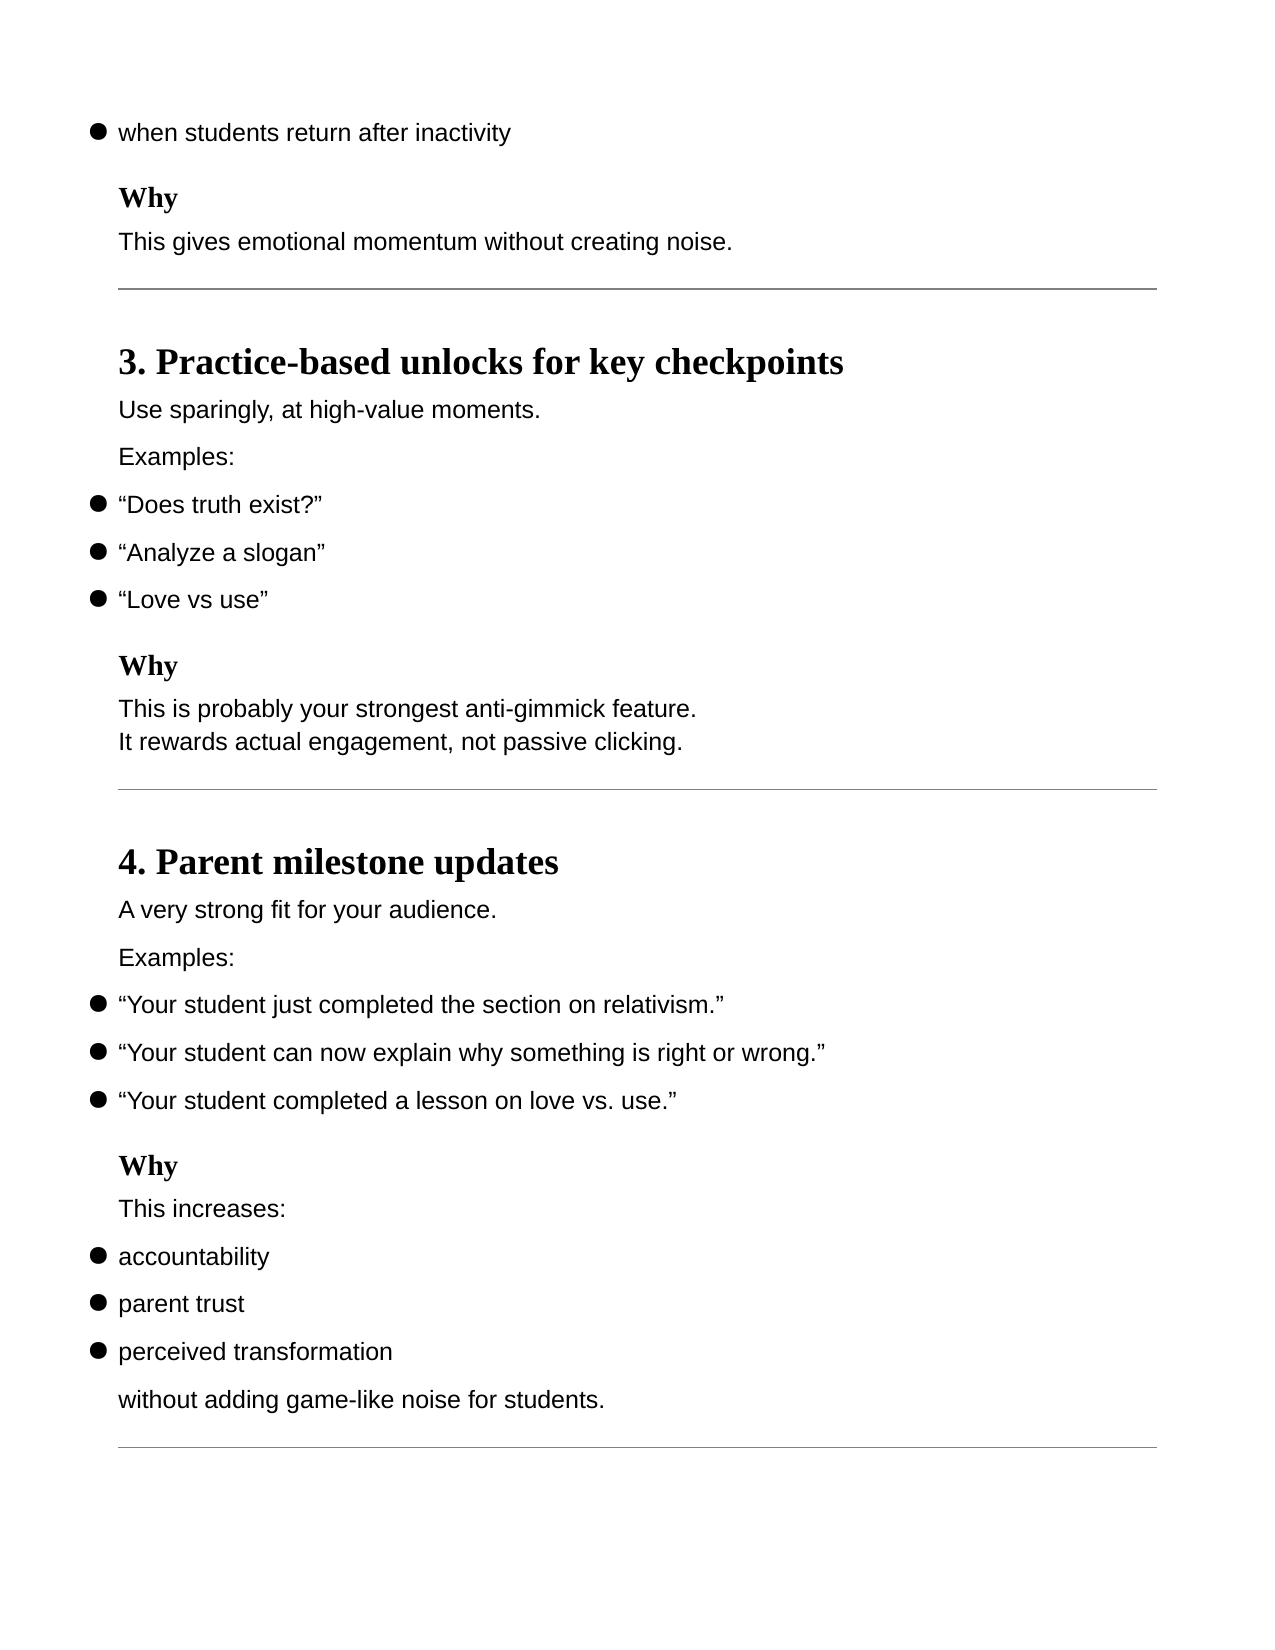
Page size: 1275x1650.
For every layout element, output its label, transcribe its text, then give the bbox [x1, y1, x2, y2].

list perceived transformation [118, 1337, 1157, 1366]
text This is probably your strongest anti-gimmick feature. It rewards actual engagement, not passive clicking. [118, 694, 1157, 756]
subtitle 4. Parent milestone updates [118, 839, 1157, 883]
list “Analyze a slogan” [118, 538, 1157, 567]
text This gives emotional momentum without creating noise. [118, 226, 1157, 255]
text Examples: [118, 943, 1157, 971]
list parent trust [118, 1289, 1157, 1318]
list “Love vs use” [118, 585, 1157, 614]
list accountability [118, 1242, 1157, 1271]
text Examples: [118, 442, 1157, 471]
text without adding game-like noise for students. [118, 1385, 1157, 1413]
text Use sparingly, at high-value moments. [118, 395, 1157, 423]
list “Your student completed a lesson on love vs. use.” [118, 1086, 1157, 1114]
subtitle 3. Practice-based unlocks for key checkpoints [118, 339, 1157, 382]
list “Your student can now explain why something is right or wrong.” [118, 1038, 1157, 1067]
list “Your student just completed the section on relativism.” [118, 990, 1157, 1019]
text A very strong fit for your audience. [118, 895, 1157, 924]
subtitle Why [118, 180, 1157, 214]
subtitle Why [118, 1148, 1157, 1182]
list “Does truth exist?” [118, 490, 1157, 519]
subtitle Why [118, 648, 1157, 681]
list when students return after inactivity [118, 118, 1157, 147]
text This increases: [118, 1194, 1157, 1223]
